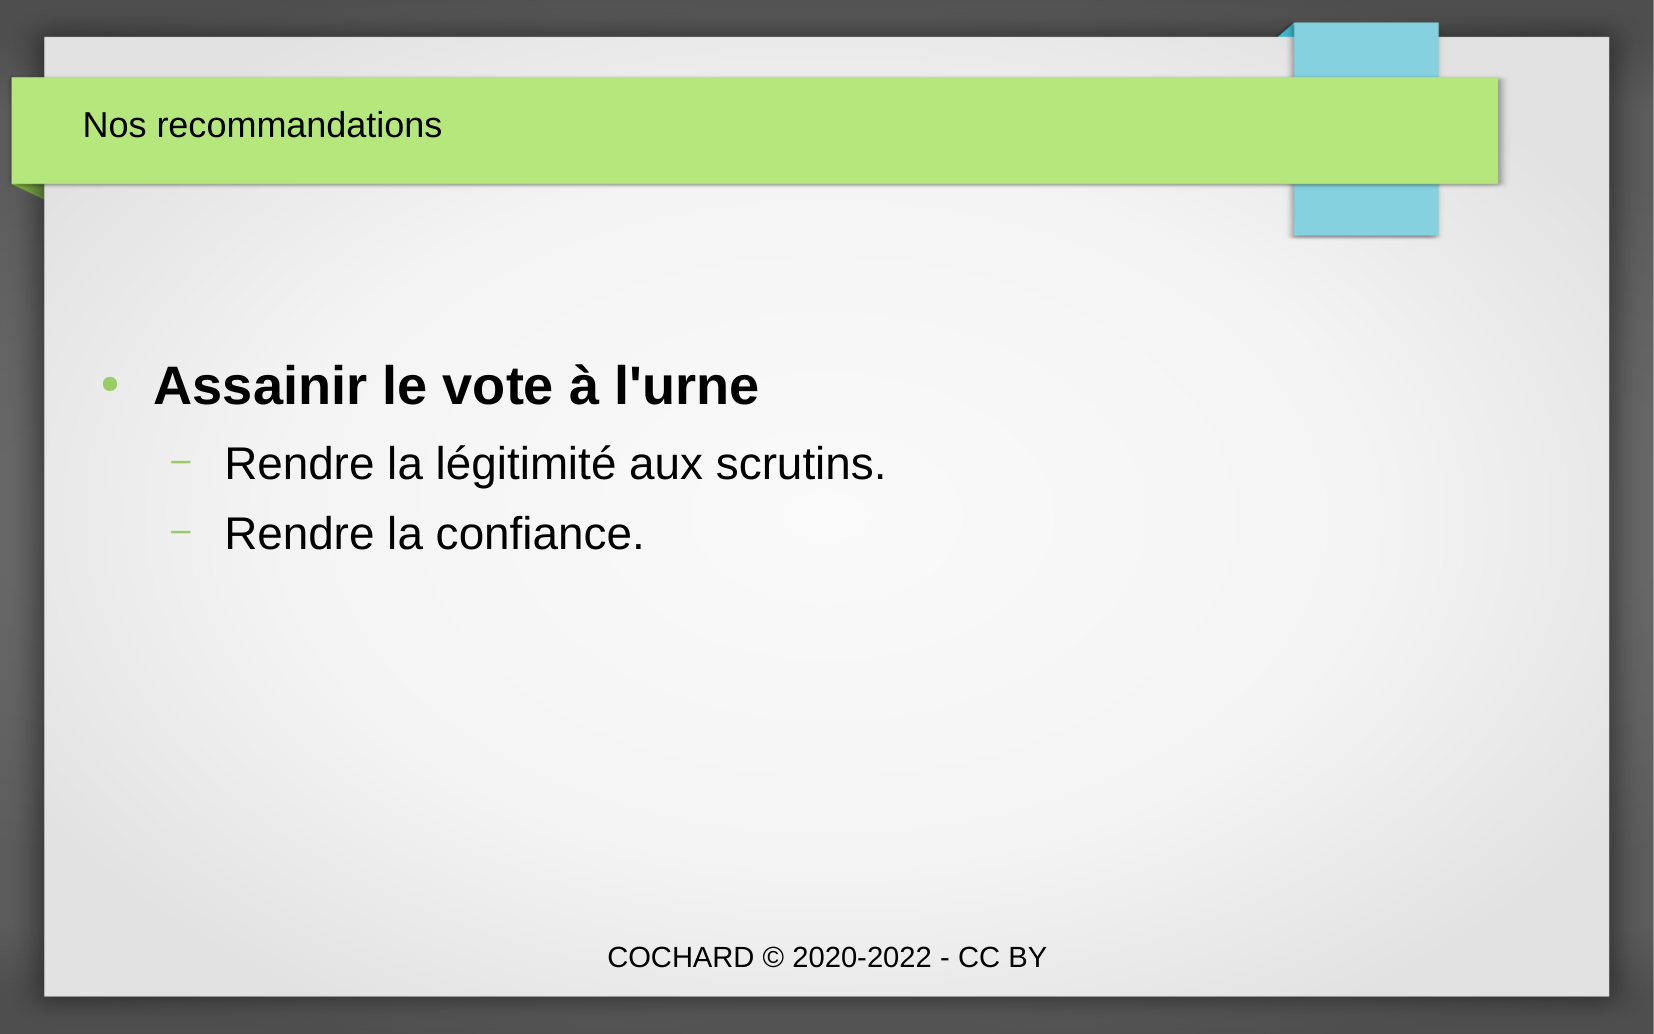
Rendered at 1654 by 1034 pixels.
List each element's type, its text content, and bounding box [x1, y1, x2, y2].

picture [0, 0, 1654, 1034]
title Nos recommandations [82, 39, 1235, 210]
list Assainir le vote à l'urne Rendre la légitimité aux scrutins. Rendre la confiance. [82, 249, 1571, 849]
